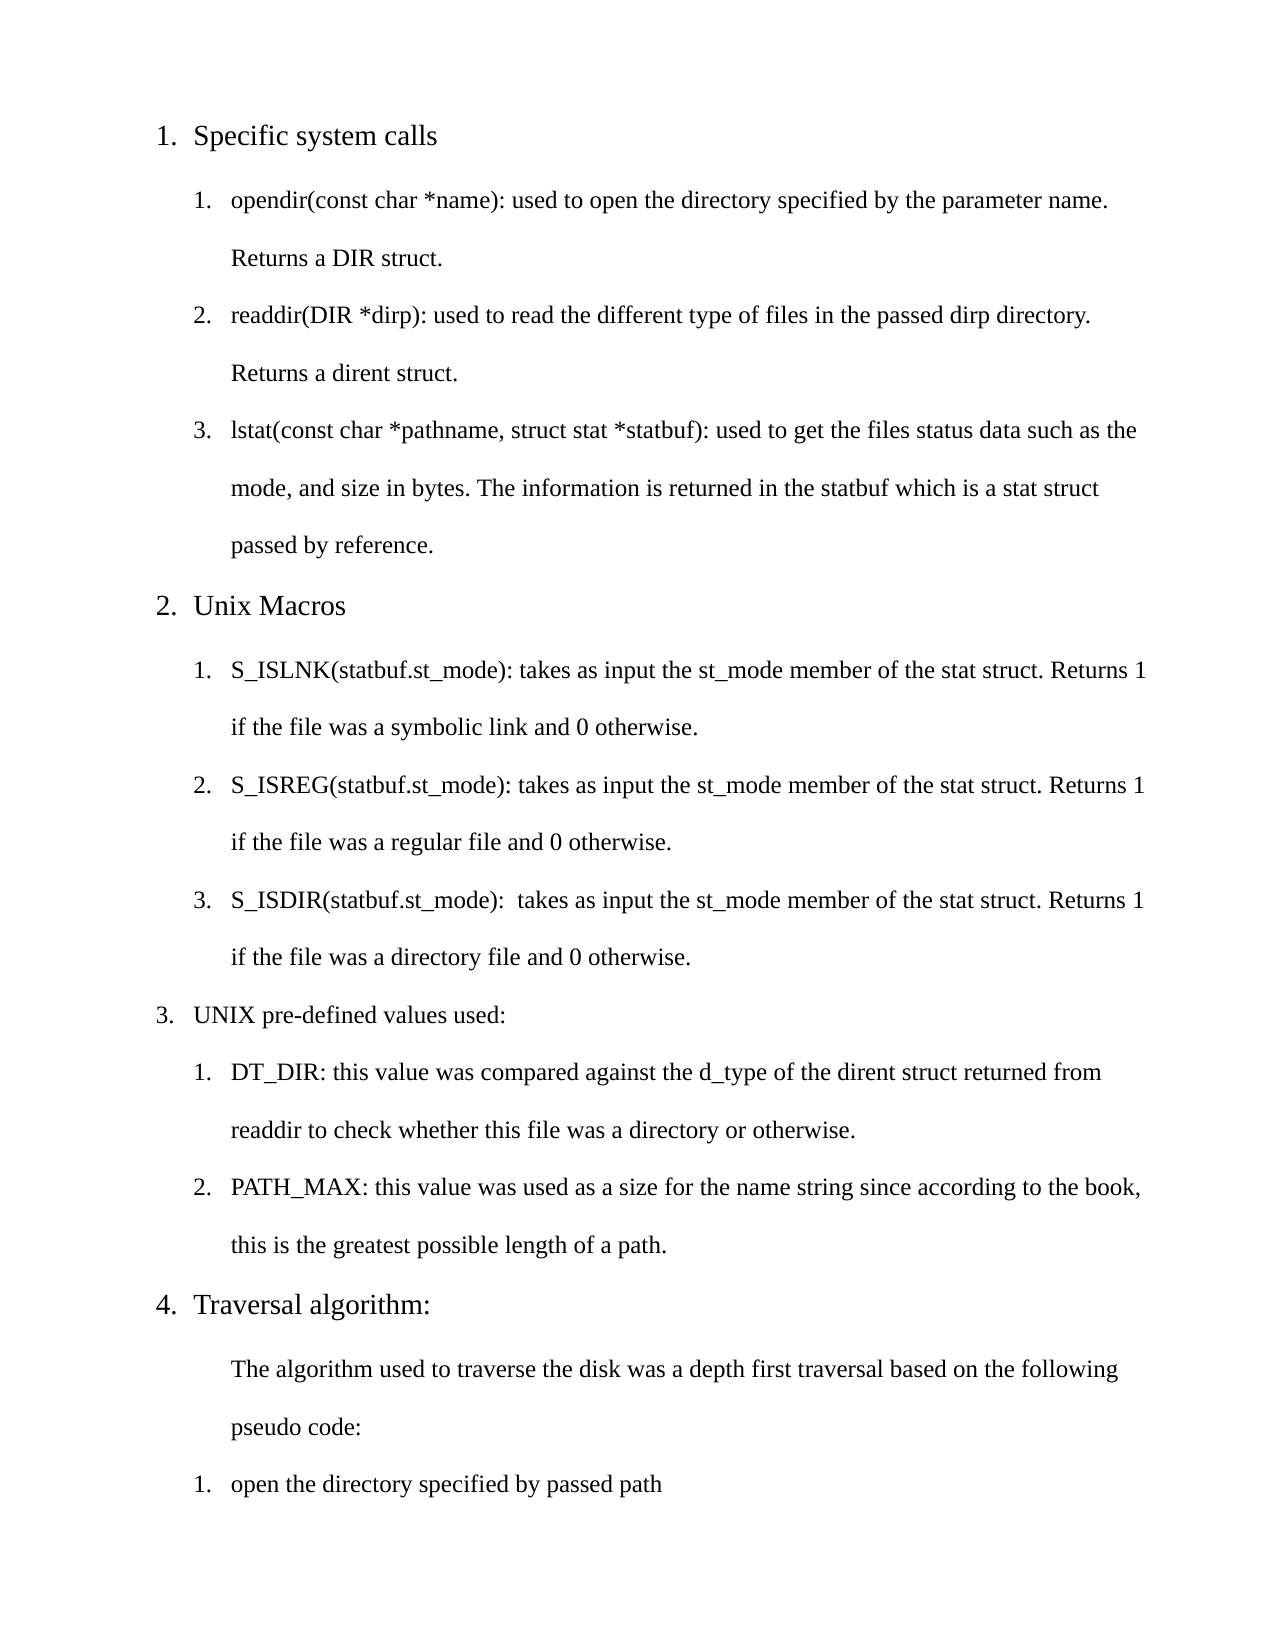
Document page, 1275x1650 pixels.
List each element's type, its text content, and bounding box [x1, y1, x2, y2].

list opendir(const char *name): used to open the directory specified by the parameter name. Returns a DIR struct. [193, 185, 1157, 271]
list readdir(DIR *dirp): used to read the different type of files in the passed dirp directory. Returns a dirent struct. [193, 300, 1157, 386]
list S_ISREG(statbuf.st_mode): takes as input the st_mode member of the stat struct. Returns 1 if the file was a regular file and 0 otherwise. [193, 770, 1157, 856]
list lstat(const char *pathname, struct stat *statbuf): used to get the files status data such as the mode, and size in bytes. The information is returned in the statbuf which is a stat struct passed by reference. [193, 415, 1157, 559]
list UNIX pre-defined values used: [156, 1000, 1157, 1028]
list PATH_MAX: this value was used as a size for the name string since according to the book, this is the greatest possible length of a path. [193, 1172, 1157, 1258]
list DT_DIR: this value was compared against the d_type of the dirent struct returned from readdir to check whether this file was a directory or otherwise. [193, 1057, 1157, 1143]
list The algorithm used to traverse the disk was a depth first traversal based on the following pseudo code: [193, 1354, 1157, 1441]
list S_ISLNK(statbuf.st_mode): takes as input the st_mode member of the stat struct. Returns 1 if the file was a symbolic link and 0 otherwise. [193, 655, 1157, 741]
list Unix Macros [156, 588, 1157, 621]
list Traversal algorithm: [156, 1287, 1157, 1321]
list S_ISDIR(statbuf.st_mode): takes as input the st_mode member of the stat struct. Returns 1 if the file was a directory file and 0 otherwise. [193, 885, 1157, 971]
list open the directory specified by passed path [193, 1469, 1157, 1498]
list Specific system calls [156, 118, 1157, 152]
